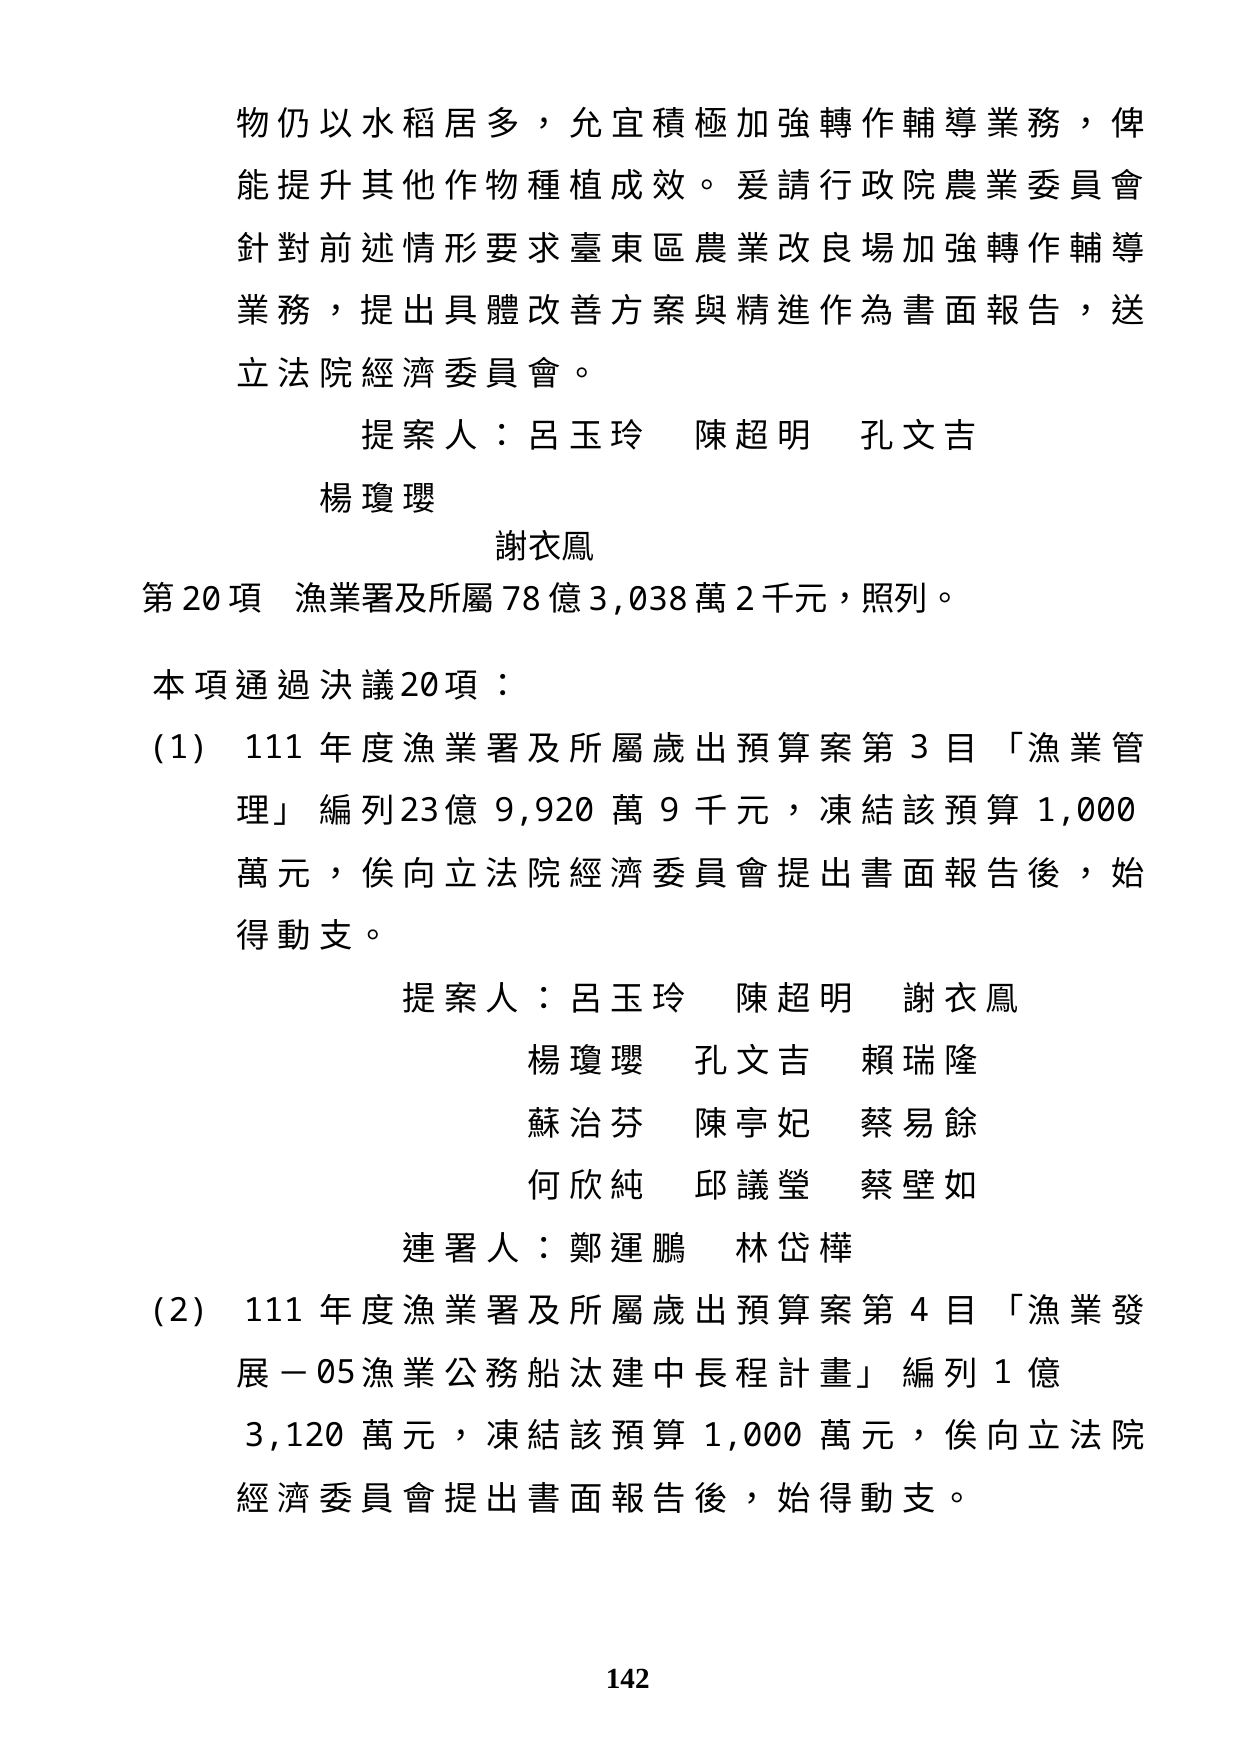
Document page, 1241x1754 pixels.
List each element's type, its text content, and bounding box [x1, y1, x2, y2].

text 提案人：呂玉玲 陳超明 孔文吉 楊瓊瓔 [292, 391, 1044, 516]
text 謝衣鳯 [141, 516, 1148, 568]
list 111年度漁業署及所屬歲出預算案第3目「漁業管理」編列23億9,920萬9千元，凍結該預算1,000萬元，俟向立法院經濟委員會提出書面報告後，始得動支。 [136, 704, 1148, 954]
list 111年度漁業署及所屬歲出預算案第4目「漁業發展－05漁業公務船汰建中長程計畫」編列1億3,120萬元，凍結該預算1,000萬元，俟向立法院經濟委員會提出書面報告後，始得動支。 [136, 1266, 1148, 1516]
text 提案人：呂玉玲 陳超明 謝衣鳯 楊瓊瓔 孔文吉 賴瑞隆 蘇治芬 陳亭妃 蔡易餘 何欣純 邱議瑩 蔡壁如 [384, 954, 1044, 1204]
list 物仍以水稻居多，允宜積極加強轉作輔導業務，俾能提升其他作物種植成效。爰請行政院農業委員會針對前述情形要求臺東區農業改良場加強轉作輔導業務，提出具體改善方案與精進作為書面報告，送立法院經濟委員會。 [136, 79, 1148, 391]
text 本項通過決議20項： [107, 641, 1148, 704]
text 第20項 漁業署及所屬78億3,038萬2千元，照列。 [141, 568, 1148, 621]
text 連署人：鄭運鵬 林岱樺 [384, 1204, 1044, 1266]
